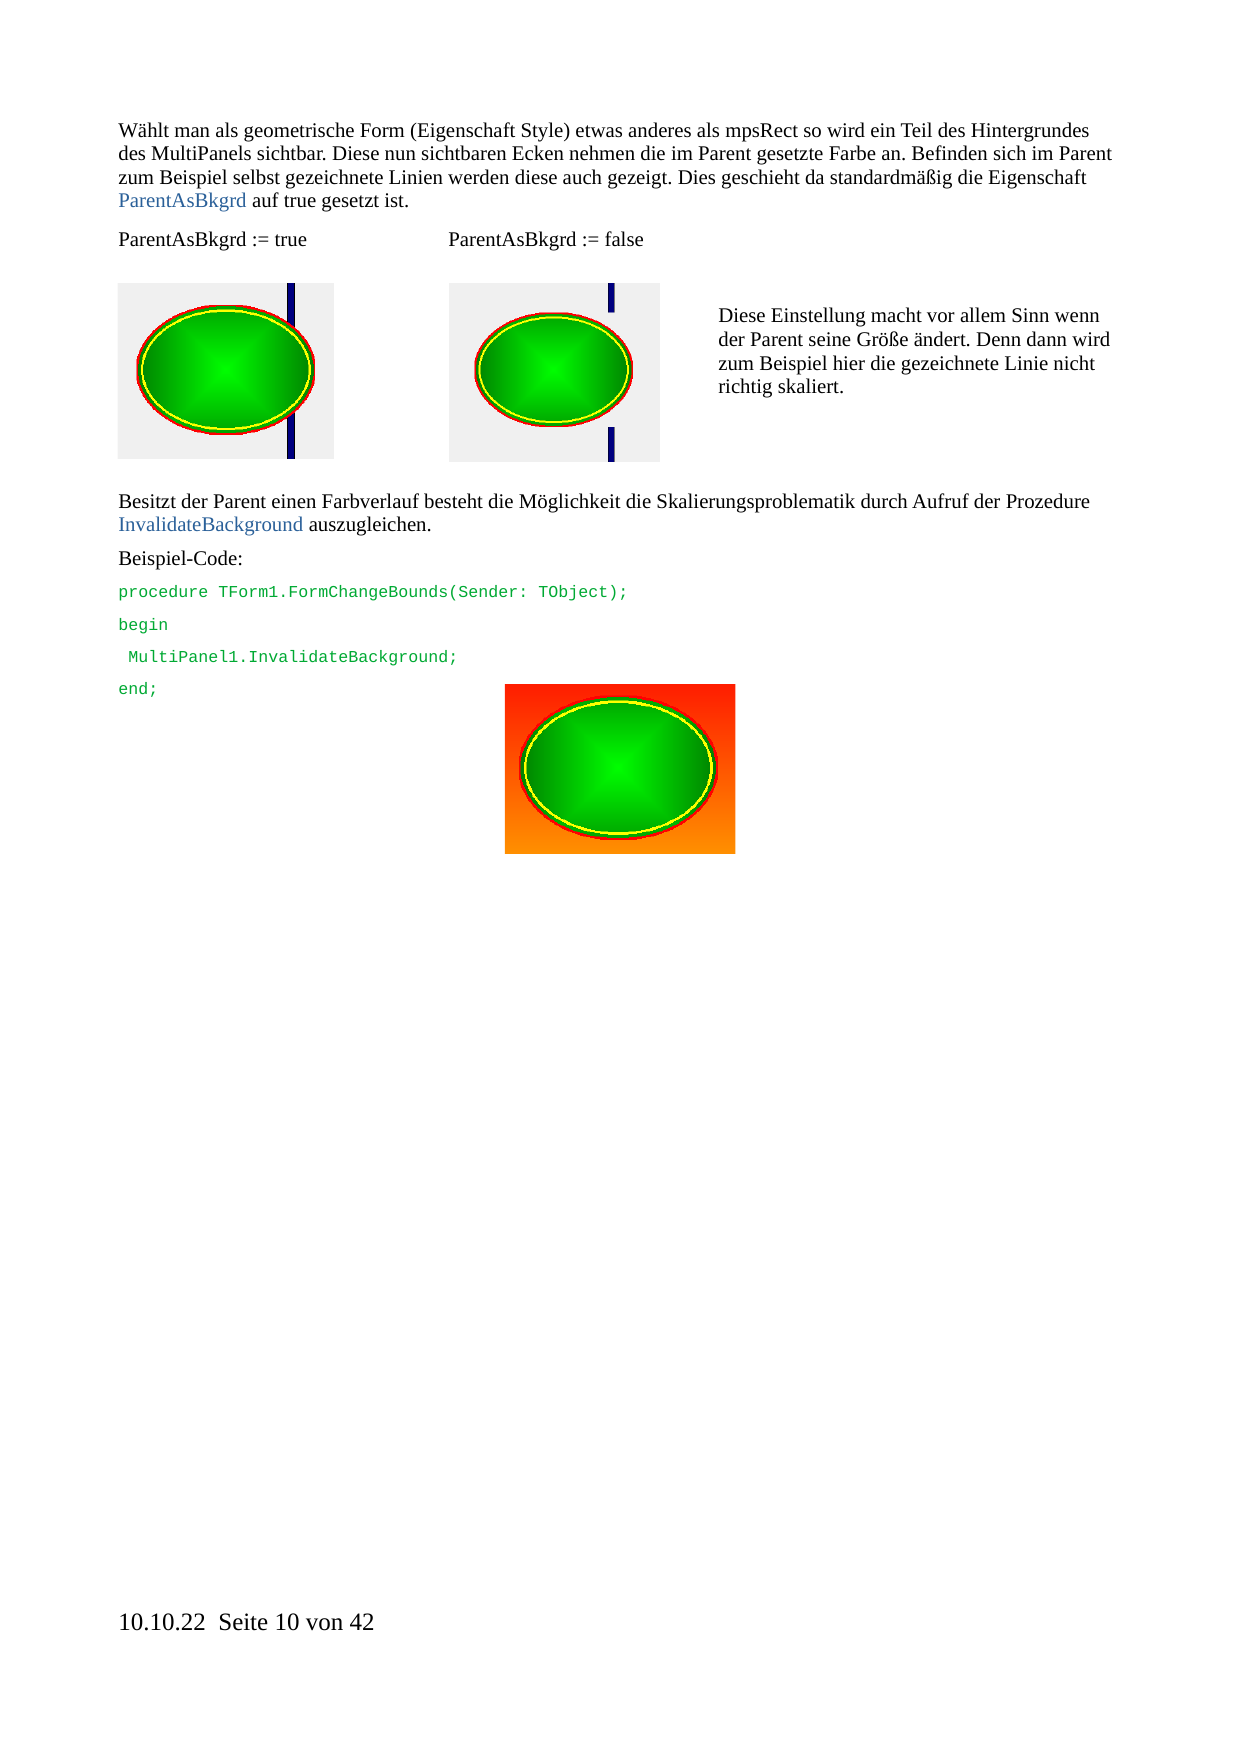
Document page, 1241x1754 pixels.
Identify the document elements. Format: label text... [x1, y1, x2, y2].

text begin [118, 616, 1122, 633]
text Wählt man als geometrische Form (Eigenschaft Style) etwas anderes als mpsRect so wird ein Teil des Hintergrundes des MultiPanels sichtbar. Diese nun sichtbaren Ecken nehmen die im Parent gesetzte Farbe an. Befinden sich im Parent zum Beispiel selbst gezeichnete Linien werden diese auch gezeigt. Dies geschieht da standardmäßig die Eigenschaft ParentAsBkgrd auf true gesetzt ist. [118, 118, 1122, 213]
text procedure TForm1.FormChangeBounds(Sender: TObject); [118, 583, 1122, 601]
text Besitzt der Parent einen Farbverlauf besteht die Möglichkeit die Skalierungsproblematik durch Aufruf der Prozedure InvalidateBackground auszugleichen. [118, 489, 1122, 537]
picture [504, 684, 736, 854]
picture [117, 283, 334, 459]
picture [449, 283, 660, 462]
text ParentAsBkgrd := true ParentAsBkgrd := false [118, 227, 1122, 251]
text [334, 304, 449, 398]
text end; [118, 680, 1122, 698]
text Diese Einstellung macht vor allem Sinn wenn der Parent seine Größe ändert. Denn dann wird zum Beispiel hier die gezeichnete Linie nicht richtig skaliert. [660, 304, 1122, 398]
text Beispiel-Code: [118, 551, 1122, 569]
text MultiPanel1.InvalidateBackground; [118, 648, 1122, 666]
